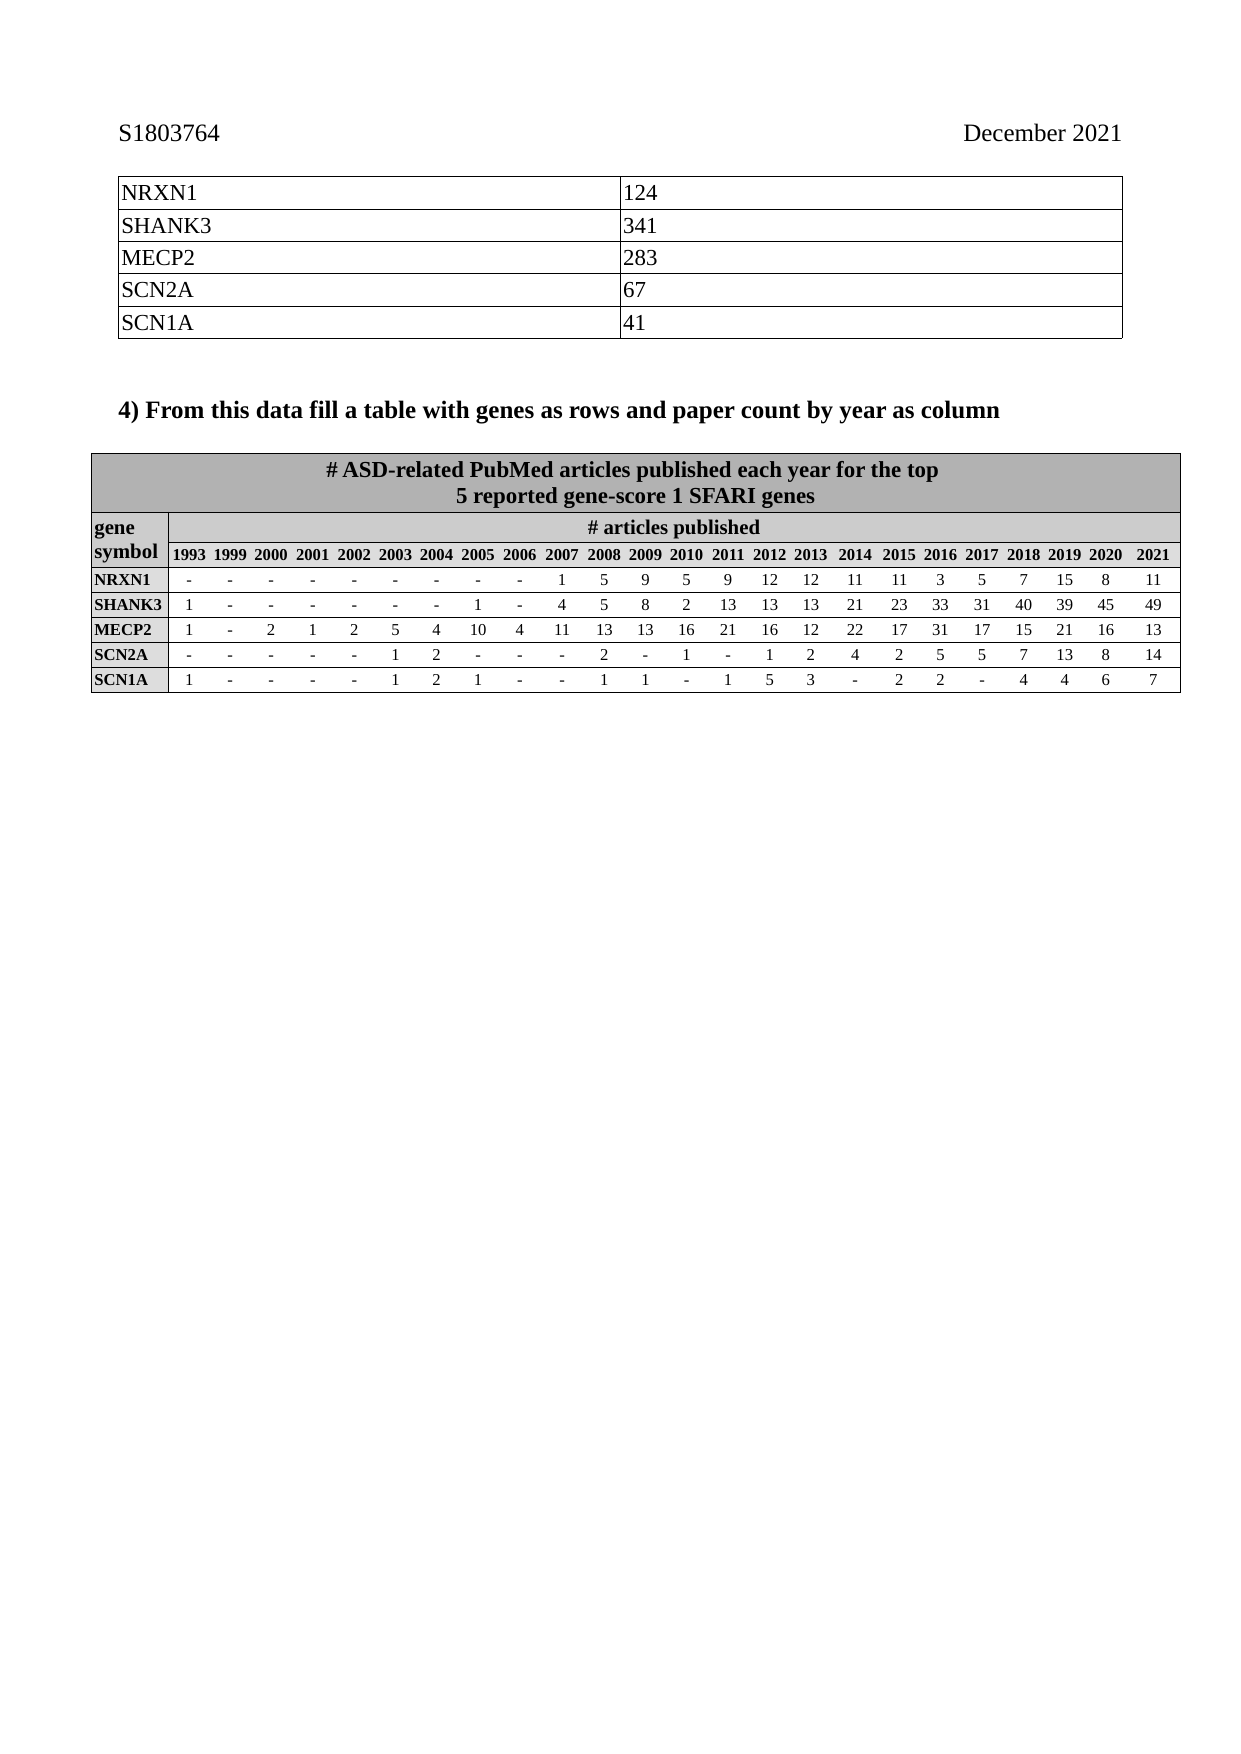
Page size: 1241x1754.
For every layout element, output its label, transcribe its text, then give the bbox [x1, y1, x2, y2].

table_cell - [499, 668, 540, 692]
table_cell - [540, 668, 583, 692]
table_cell 40 [1003, 593, 1044, 617]
table_cell 2019 [1044, 543, 1085, 567]
table_cell - [210, 593, 250, 617]
table_cell 13 [790, 593, 831, 617]
table_cell 1 [292, 618, 333, 642]
table_cell 33 [919, 593, 961, 617]
table_cell 2021 [1126, 543, 1180, 567]
table_cell 11 [831, 568, 879, 592]
table_cell 124 [621, 177, 1122, 209]
table_cell - [333, 668, 375, 692]
table_cell - [375, 568, 415, 592]
table_cell - [250, 643, 292, 667]
table_cell 21 [1044, 618, 1085, 642]
table_cell 4 [415, 618, 457, 642]
table_cell 8 [625, 593, 665, 617]
table_cell SCN2A [119, 274, 620, 306]
table_cell 2008 [583, 543, 625, 567]
table_cell 13 [707, 593, 749, 617]
table_cell 6 [1085, 668, 1126, 692]
table_cell 2 [665, 593, 707, 617]
table_cell 1 [169, 618, 210, 642]
table_cell 2015 [879, 543, 919, 567]
table_cell 5 [961, 643, 1003, 667]
table_cell 2 [879, 668, 919, 692]
table_header # ASD-related PubMed articles published each year for the top 5 reported gene-score 1 SFARI genes [92, 454, 1180, 512]
table_cell 13 [749, 593, 790, 617]
table_cell 1 [583, 668, 625, 692]
table_cell 4 [499, 618, 540, 642]
table_cell # articles published [169, 513, 1180, 542]
table_cell MECP2 [119, 242, 620, 273]
table_cell SCN1A [92, 668, 168, 692]
table_cell 2009 [625, 543, 665, 567]
table_cell - [457, 643, 499, 667]
table_cell - [707, 643, 749, 667]
table_cell 1 [540, 568, 583, 592]
table_cell 11 [879, 568, 919, 592]
table_cell 41 [621, 307, 1122, 338]
table_cell 2017 [961, 543, 1003, 567]
table_cell 2013 [790, 543, 831, 567]
table_cell NRXN1 [92, 568, 168, 592]
table_cell NRXN1 [119, 177, 620, 209]
table_cell 13 [583, 618, 625, 642]
table_cell 1993 [169, 543, 210, 567]
table_cell 1 [665, 643, 707, 667]
table_cell - [333, 568, 375, 592]
table_cell 2006 [499, 543, 540, 567]
table_cell 12 [790, 568, 831, 592]
table_cell 2 [415, 643, 457, 667]
table_cell 2007 [540, 543, 583, 567]
table_cell 2 [333, 618, 375, 642]
table_cell 2020 [1085, 543, 1126, 567]
table_cell 11 [540, 618, 583, 642]
table_cell SCN2A [92, 643, 168, 667]
table_cell 2005 [457, 543, 499, 567]
table_cell gene symbol [92, 513, 168, 567]
table_cell 283 [621, 242, 1122, 273]
table_cell 2014 [831, 543, 879, 567]
table_cell 11 [1126, 568, 1180, 592]
text 4) From this data fill a table with genes as rows and paper count by year as column [118, 395, 1122, 424]
table_cell 4 [1003, 668, 1044, 692]
table_cell 5 [749, 668, 790, 692]
table_cell - [540, 643, 583, 667]
table_cell - [210, 568, 250, 592]
table_cell 5 [665, 568, 707, 592]
table_cell - [415, 568, 457, 592]
table_cell 39 [1044, 593, 1085, 617]
table_cell - [499, 568, 540, 592]
table_cell - [292, 593, 333, 617]
table_cell 2 [250, 618, 292, 642]
table_cell - [961, 668, 1003, 692]
table_cell 17 [961, 618, 1003, 642]
table_cell - [831, 668, 879, 692]
table_cell 1999 [210, 543, 250, 567]
table_cell 2 [879, 643, 919, 667]
table_cell 10 [457, 618, 499, 642]
table_cell 1 [749, 643, 790, 667]
table_cell 13 [625, 618, 665, 642]
table_cell 45 [1085, 593, 1126, 617]
table_cell 2012 [749, 543, 790, 567]
table_cell 3 [790, 668, 831, 692]
table_cell 4 [540, 593, 583, 617]
table_cell - [499, 593, 540, 617]
table_cell 12 [749, 568, 790, 592]
table_cell 3 [919, 568, 961, 592]
table_cell 13 [1126, 618, 1180, 642]
table_cell 1 [625, 668, 665, 692]
table_cell 2011 [707, 543, 749, 567]
table_cell 1 [375, 643, 415, 667]
table_cell 16 [749, 618, 790, 642]
table_cell 16 [1085, 618, 1126, 642]
table_cell 2 [415, 668, 457, 692]
table_cell - [292, 643, 333, 667]
table_cell 2004 [415, 543, 457, 567]
table_cell SCN1A [119, 307, 620, 338]
table_cell - [292, 568, 333, 592]
table_cell 2001 [292, 543, 333, 567]
table_cell 17 [879, 618, 919, 642]
table_cell - [210, 643, 250, 667]
table_cell 2016 [919, 543, 961, 567]
table_cell - [665, 668, 707, 692]
table_cell 15 [1003, 618, 1044, 642]
table_cell 2 [583, 643, 625, 667]
table_cell 4 [831, 643, 879, 667]
table_cell 67 [621, 274, 1122, 306]
table_cell 14 [1126, 643, 1180, 667]
table_cell 2 [919, 668, 961, 692]
table_cell - [457, 568, 499, 592]
table_cell 31 [919, 618, 961, 642]
table_cell 23 [879, 593, 919, 617]
table_cell 2003 [375, 543, 415, 567]
table_cell 1 [169, 668, 210, 692]
table_cell - [250, 593, 292, 617]
table_cell - [210, 618, 250, 642]
table_cell - [415, 593, 457, 617]
table_cell 2002 [333, 543, 375, 567]
table_cell 5 [583, 593, 625, 617]
table_cell 7 [1003, 568, 1044, 592]
table_cell 15 [1044, 568, 1085, 592]
table_cell 2 [790, 643, 831, 667]
table_cell 5 [961, 568, 1003, 592]
table_cell 1 [375, 668, 415, 692]
table_cell 9 [707, 568, 749, 592]
table_cell MECP2 [92, 618, 168, 642]
table_cell SHANK3 [119, 210, 620, 241]
table_cell - [375, 593, 415, 617]
table_cell 1 [707, 668, 749, 692]
table_cell 12 [790, 618, 831, 642]
table_cell 8 [1085, 643, 1126, 667]
table_cell 13 [1044, 643, 1085, 667]
table_cell 31 [961, 593, 1003, 617]
table_cell 16 [665, 618, 707, 642]
table_cell - [210, 668, 250, 692]
table_cell 8 [1085, 568, 1126, 592]
table_cell - [169, 568, 210, 592]
table_cell 2018 [1003, 543, 1044, 567]
table_cell 5 [583, 568, 625, 592]
table_cell 1 [169, 593, 210, 617]
table_cell 2010 [665, 543, 707, 567]
table_cell 9 [625, 568, 665, 592]
table_cell 341 [621, 210, 1122, 241]
table_cell 22 [831, 618, 879, 642]
table_cell 4 [1044, 668, 1085, 692]
table_cell - [333, 643, 375, 667]
table_cell - [333, 593, 375, 617]
table_cell - [169, 643, 210, 667]
table_cell 2000 [250, 543, 292, 567]
table_cell 5 [375, 618, 415, 642]
table_cell 21 [831, 593, 879, 617]
table_cell - [625, 643, 665, 667]
table_cell 1 [457, 593, 499, 617]
table_cell 1 [457, 668, 499, 692]
table_cell - [292, 668, 333, 692]
table_cell - [250, 568, 292, 592]
table_cell - [250, 668, 292, 692]
table_cell 21 [707, 618, 749, 642]
table_cell - [499, 643, 540, 667]
table_cell 7 [1126, 668, 1180, 692]
table_cell 49 [1126, 593, 1180, 617]
table_cell SHANK3 [92, 593, 168, 617]
table_cell 7 [1003, 643, 1044, 667]
table_cell 5 [919, 643, 961, 667]
